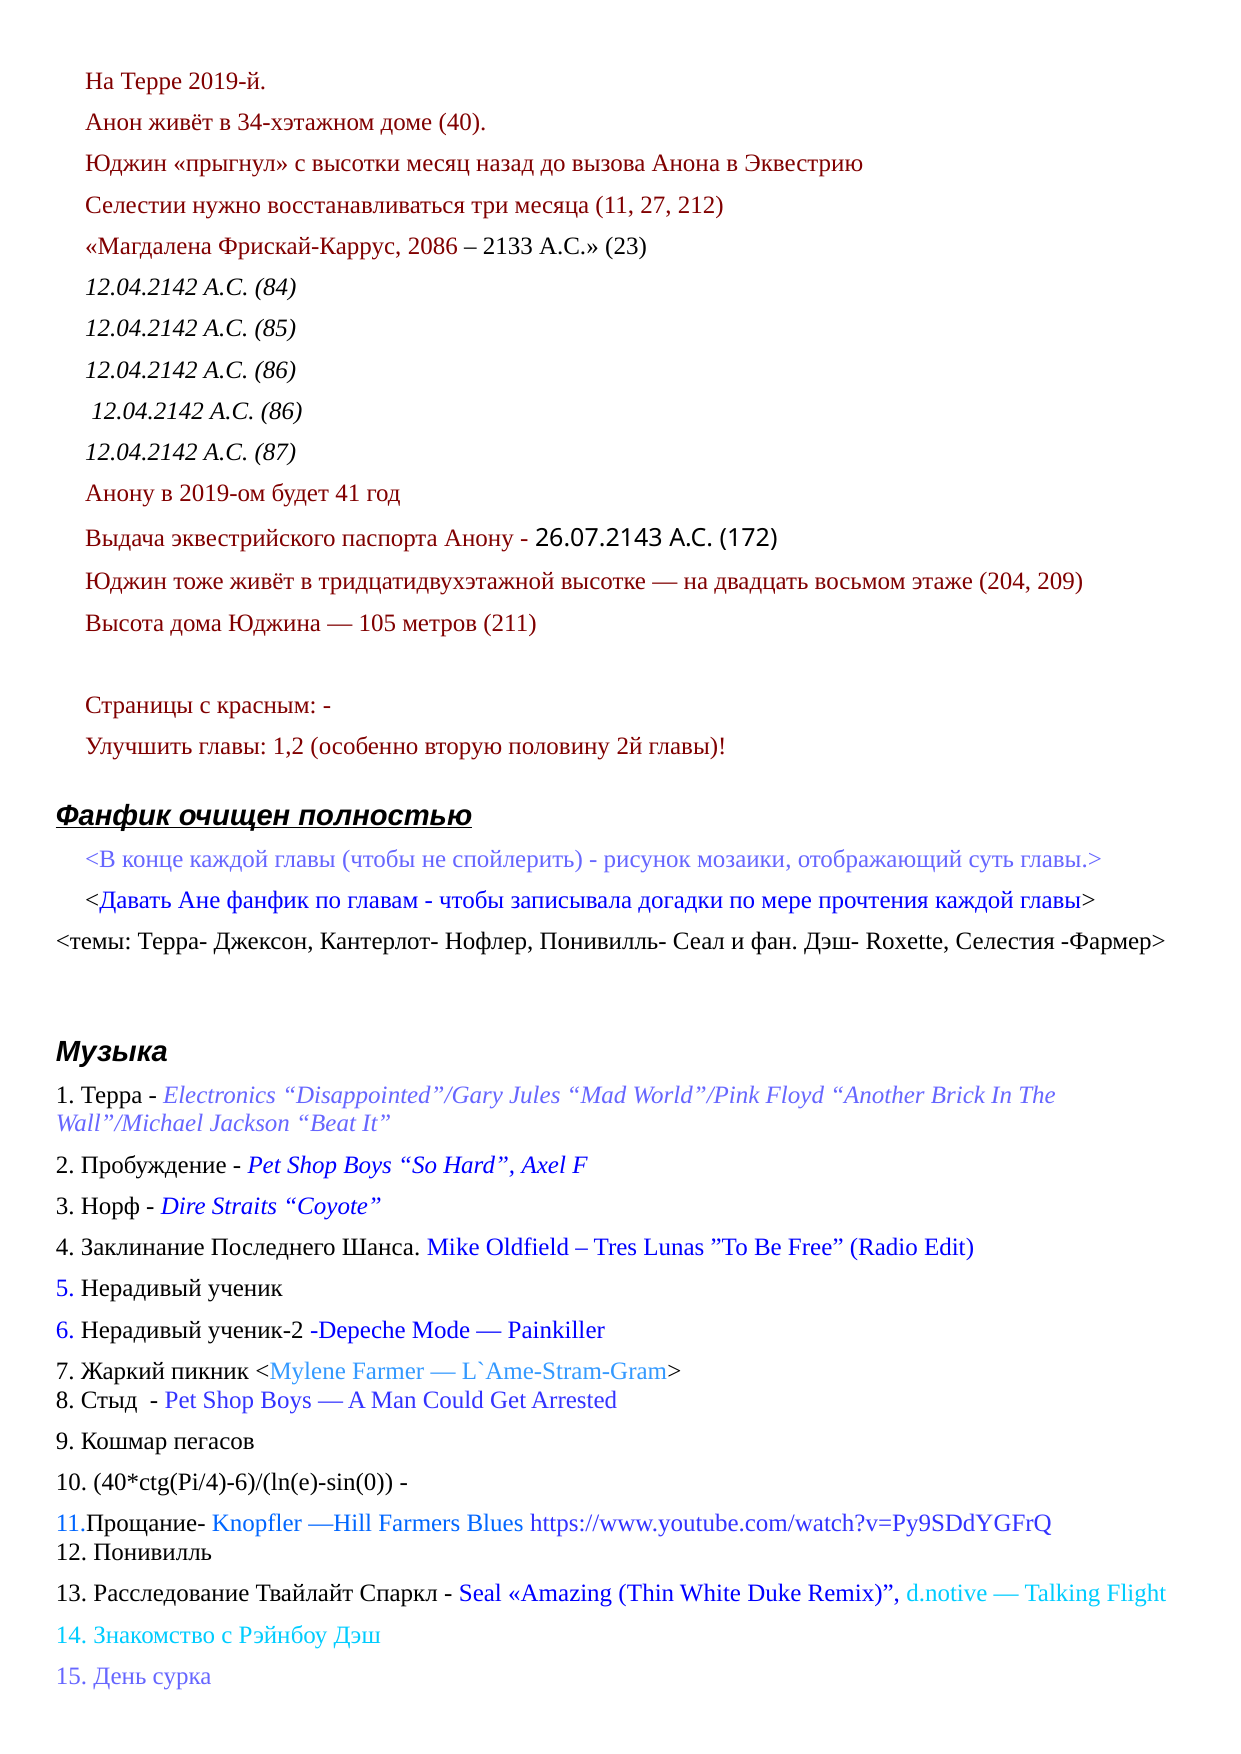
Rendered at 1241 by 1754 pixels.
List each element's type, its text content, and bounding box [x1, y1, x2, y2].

text 4. Заклинание Последнего Шанса. Mike Oldfield – Tres Lunas ”To Be Free” (Radio Edit) [56, 1232, 1173, 1261]
text 7. Жаркий пикник <Mylene Farmer — L`Ame-Stram-Gram> 8. Стыд - Pet Shop Boys — A Man Could Get Arrested [56, 1356, 1173, 1413]
text 12.04.2142 А.С. (87) [56, 437, 1173, 466]
text 6. Нерадивый ученик-2 -Depeche Mode — Painkiller [56, 1315, 1173, 1343]
text Анону в 2019-ом будет 41 год [56, 478, 1173, 507]
text «Магдалена Фрискай-Каррус, 2086 – 2133 A.C.» (23) [56, 231, 1173, 260]
text <темы: Терра- Джексон, Кантерлот- Нофлер, Понивилль- Сеал и фан. Дэш- Roxette, Селестия -Фармер> [56, 926, 1173, 955]
text Страницы с красным: - [56, 690, 1173, 719]
text Анон живёт в 34-хэтажном доме (40). [56, 107, 1173, 136]
text 12.04.2142 А.С. (86) [56, 396, 1173, 425]
text 12.04.2142 А.С. (85) [56, 313, 1173, 342]
text Юджин тоже живёт в тридцатидвухэтажной высотке — на двадцать восьмом этаже (204, 209) [56, 566, 1173, 595]
text Улучшить главы: 1,2 (особенно вторую половину 2й главы)! [56, 731, 1173, 760]
text 12.04.2142 А.С. (86) [56, 355, 1173, 383]
text 15. День сурка [56, 1661, 1173, 1690]
text 12.04.2142 А.C. (84) [56, 272, 1173, 301]
text Выдача эквестрийского паспорта Анону - 26.07.2143 А.С. (172) [56, 520, 1173, 554]
text 9. Кошмар пегасов [56, 1426, 1173, 1455]
text Юджин «прыгнул» с высотки месяц назад до вызова Анона в Эквестрию [56, 148, 1173, 177]
text Селестии нужно восстанавливаться три месяца (11, 27, 212) [56, 190, 1173, 218]
text 10. (40*ctg(Pi/4)-6)/(ln(e)-sin(0)) - [56, 1467, 1173, 1496]
text 13. Расследование Твайлайт Спаркл - Seal «Amazing (Thin White Duke Remix)”, d.notive — Talking Flight [56, 1578, 1173, 1607]
subtitle Музыка [56, 1034, 1173, 1067]
subtitle Фанфик очищен полностью [56, 798, 1173, 831]
text Высота дома Юджина — 105 метров (211) [56, 608, 1173, 636]
text 14. Знакомство с Рэйнбоу Дэш [56, 1620, 1173, 1648]
text 2. Пробуждение - Pet Shop Boys “So Hard”, Axel F [56, 1150, 1173, 1178]
text <Давать Ане фанфик по главам - чтобы записывала догадки по мере прочтения каждой главы> [56, 885, 1173, 914]
text <В конце каждой главы (чтобы не спойлерить) - рисунок мозаики, отображающий суть главы.> [56, 844, 1173, 872]
text 11.Прощание- Knopfler —Hill Farmers Blues https://www.youtube.com/watch?v=Py9SDdYGFrQ 12. Понивилль [56, 1508, 1173, 1566]
text 3. Норф - Dire Straits “Coyote” [56, 1191, 1173, 1220]
text 5. Нерадивый ученик [56, 1273, 1173, 1302]
text На Терре 2019-й. [56, 66, 1173, 95]
text 1. Терра - Electronics “Disappointed”/Gary Jules “Mad World”/Pink Floyd “Another Brick In The Wall”/Michael Jackson “Beat It” [56, 1080, 1173, 1137]
